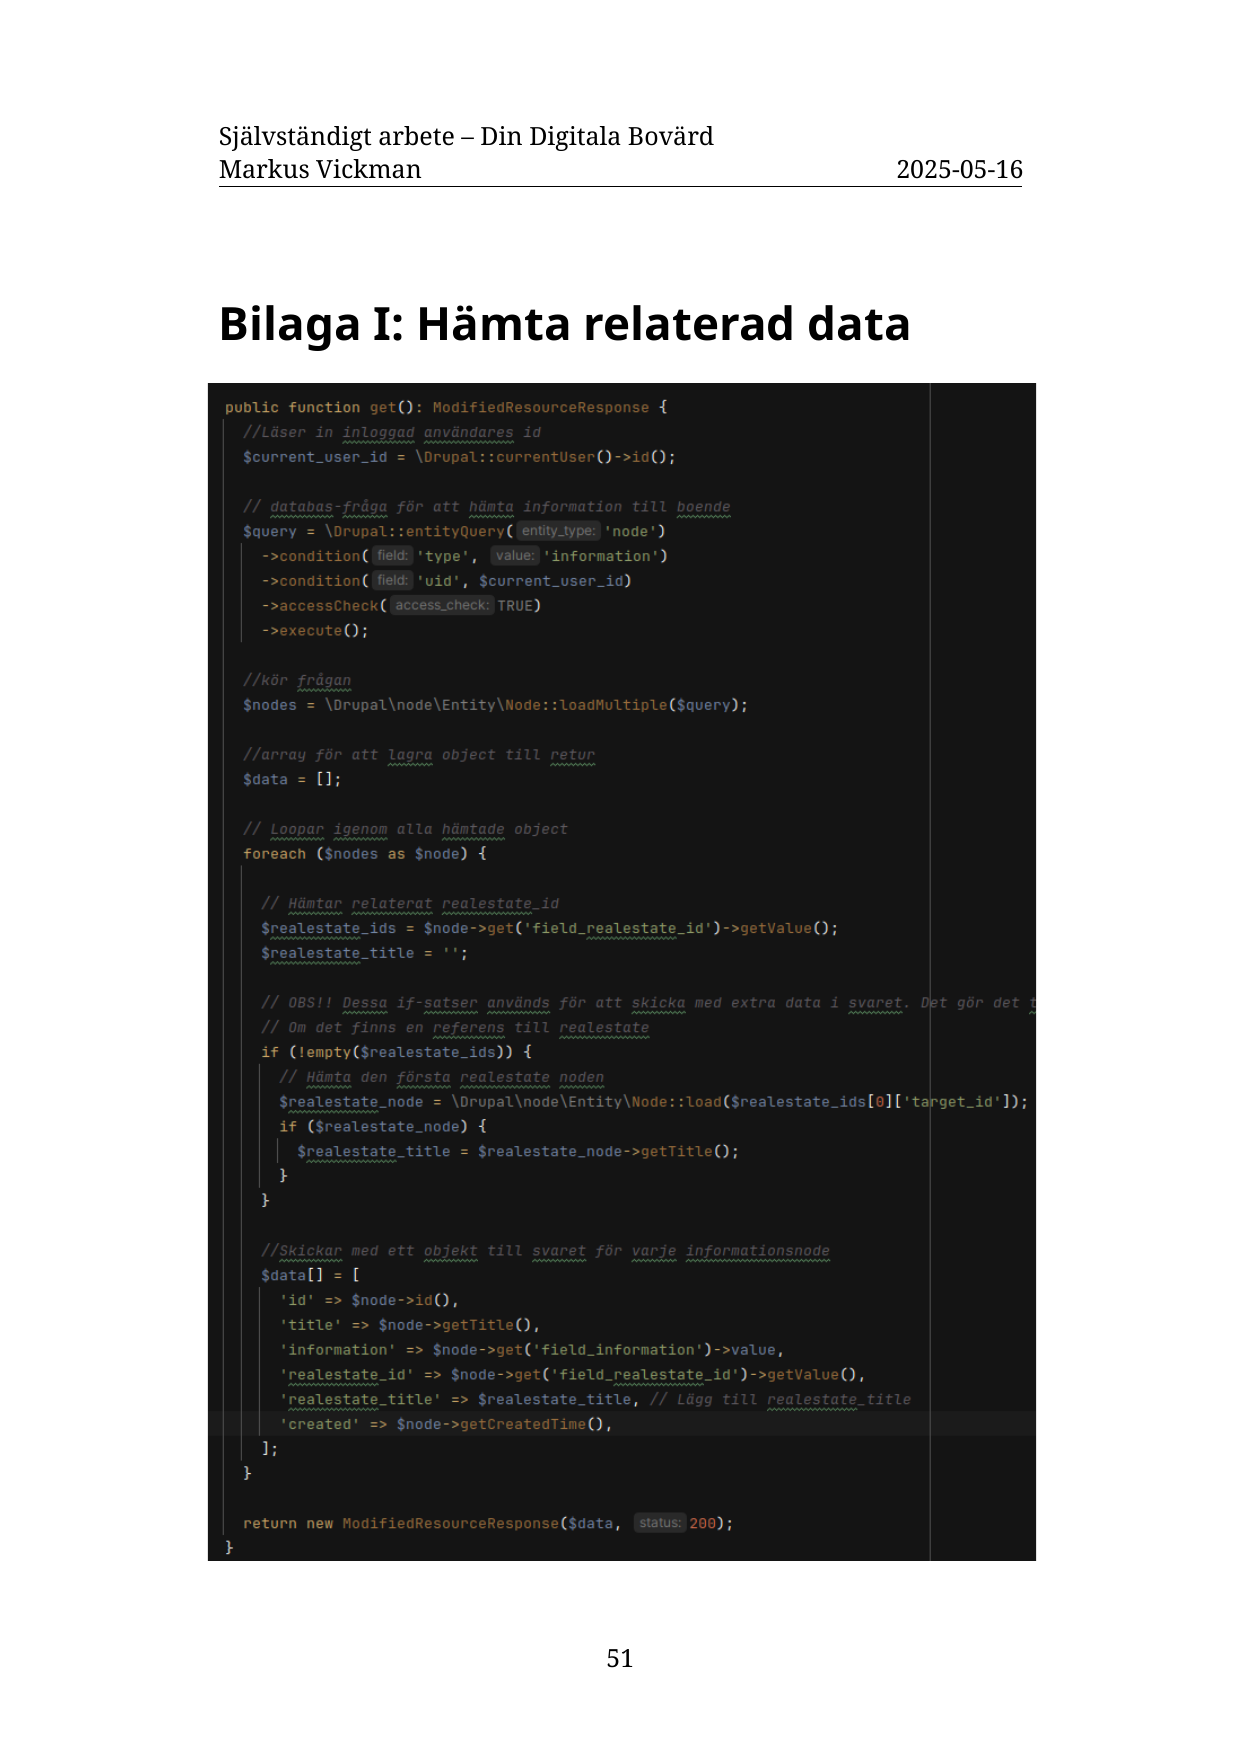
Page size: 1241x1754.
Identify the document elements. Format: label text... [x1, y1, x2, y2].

subtitle Bilaga I: Hämta relaterad data [218, 291, 1022, 353]
picture [207, 383, 1037, 1561]
